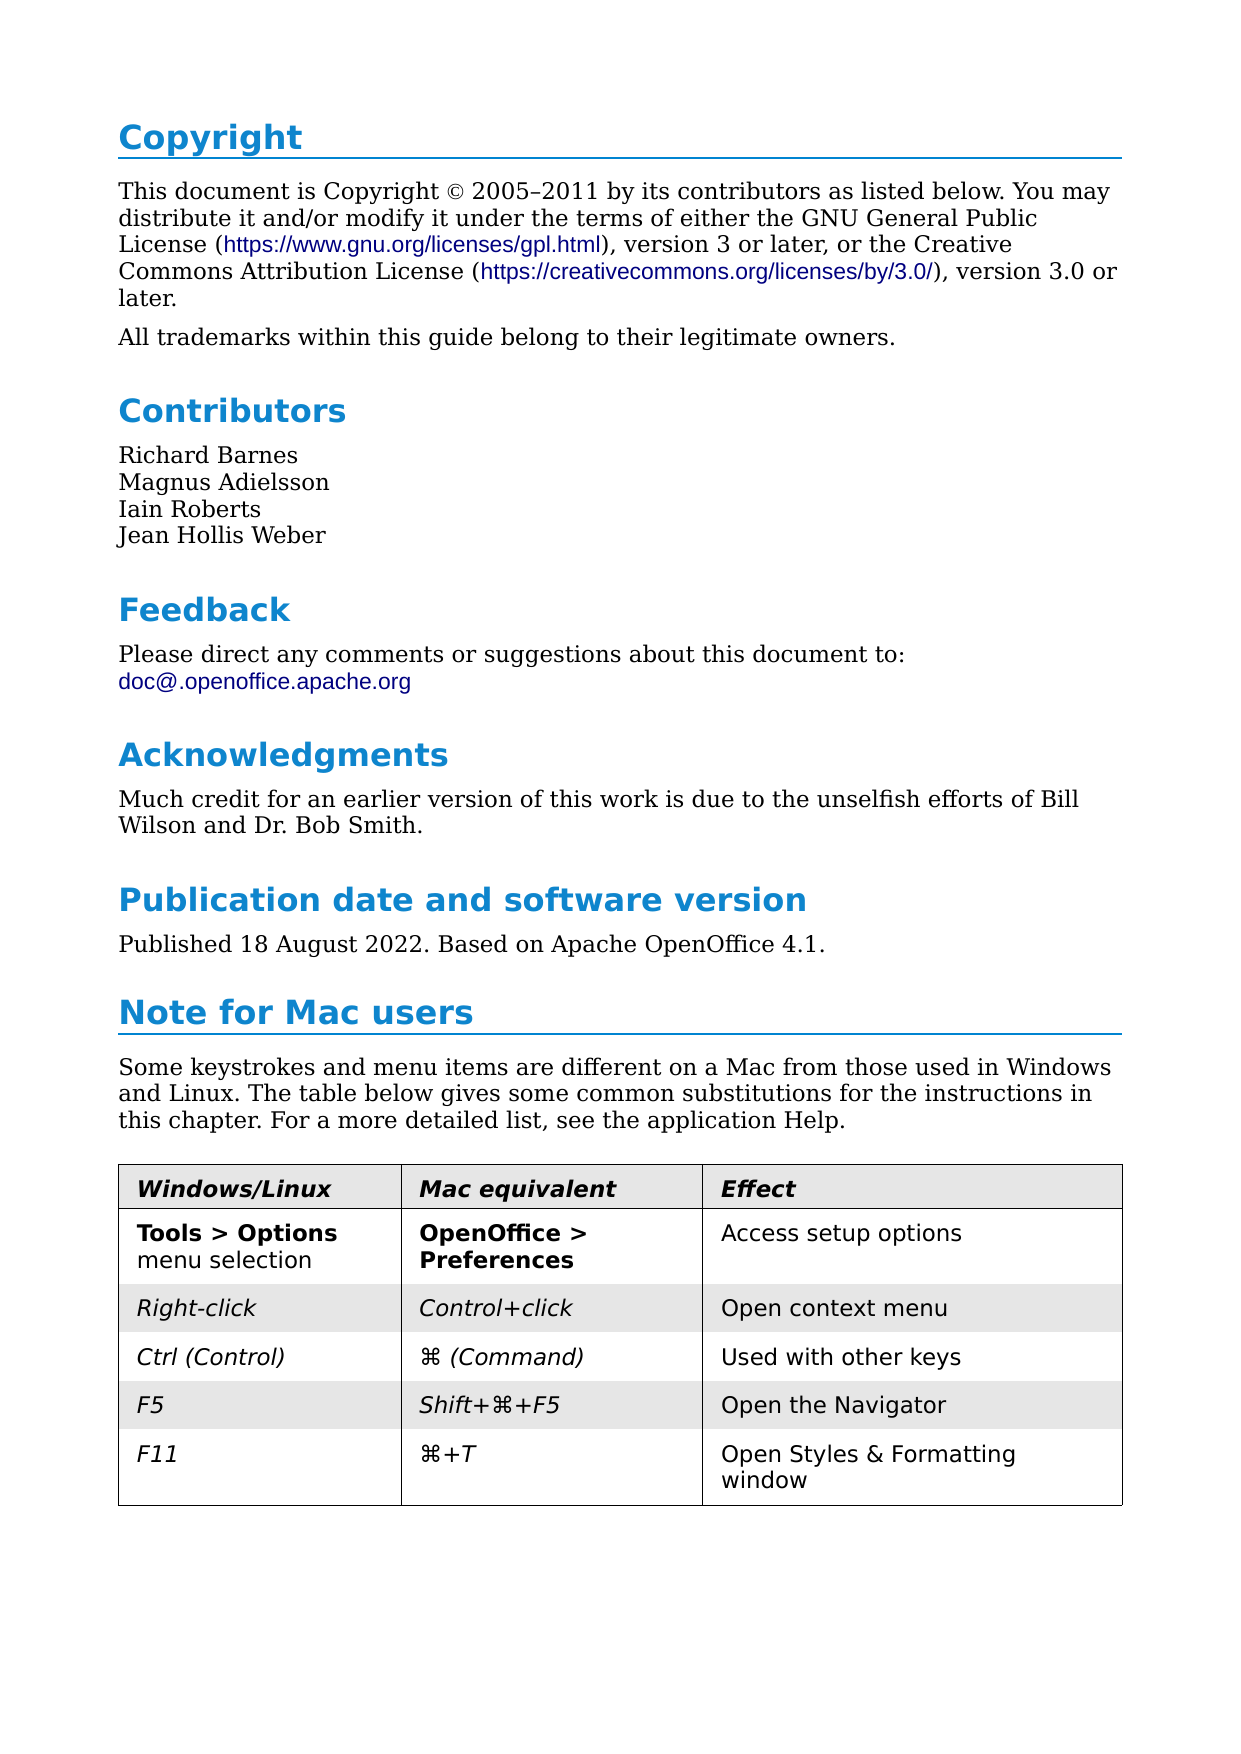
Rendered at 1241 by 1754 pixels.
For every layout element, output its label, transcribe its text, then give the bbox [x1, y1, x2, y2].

table_cell Open the Navigator [703, 1381, 1122, 1429]
table_header Effect [703, 1165, 1122, 1208]
text Contributors [118, 393, 1122, 430]
text Acknowledgments [118, 736, 1122, 773]
table_header Windows/Linux [119, 1165, 401, 1208]
table_header Mac equivalent [402, 1165, 702, 1208]
table_cell Access setup options [703, 1209, 1122, 1284]
text Much credit for an earlier version of this work is due to the unselfish efforts of Bill Wilson and Dr. Bob Smith. [118, 786, 1122, 839]
subtitle Note for Mac users [118, 994, 1122, 1033]
text Richard Barnes Magnus Adielsson Iain Roberts Jean Hollis Weber [118, 443, 1122, 549]
text Feedback [118, 591, 1122, 629]
table_cell Ctrl (Control) [119, 1332, 401, 1381]
table_cell Shift+z+F5 [402, 1381, 702, 1429]
text Some keystrokes and menu items are different on a Mac from those used in Windows and Linux. The table below gives some common substitutions for the instructions in this chapter. For a more detailed list, see the application Help. [118, 1054, 1122, 1134]
text This document is Copyright © 2005–2011 by its contributors as listed below. You may distribute it and/or modify it under the terms of either the GNU General Public License (https://www.gnu.org/licenses/gpl.html), version 3 or later, or the Creative Commons Attribution License (https://creativecommons.org/licenses/by/3.0/), version 3.0 or later. [118, 178, 1122, 312]
table_cell Control+click [402, 1284, 702, 1332]
text Published 18 August 2022. Based on Apache OpenOffice 4.1. [118, 931, 1122, 958]
text All trademarks within this guide belong to their legitimate owners. [118, 324, 1122, 351]
table_cell Right-click [119, 1284, 401, 1332]
table_cell z+T [402, 1429, 702, 1504]
table_cell z (Command) [402, 1332, 702, 1381]
table_cell F5 [119, 1381, 401, 1429]
table_cell Used with other keys [703, 1332, 1122, 1381]
text Publication date and software version [118, 881, 1122, 919]
text Please direct any comments or suggestions about this document to: doc@.openoffice.apache.org [118, 641, 1122, 694]
table_cell Open context menu [703, 1284, 1122, 1332]
subtitle Copyright [118, 118, 1122, 157]
table_cell Open Styles & Formatting window [703, 1429, 1122, 1504]
table_cell Tools > Options menu selection [119, 1209, 401, 1284]
table_cell OpenOffice > Preferences [402, 1209, 702, 1284]
table_cell F11 [119, 1429, 401, 1504]
